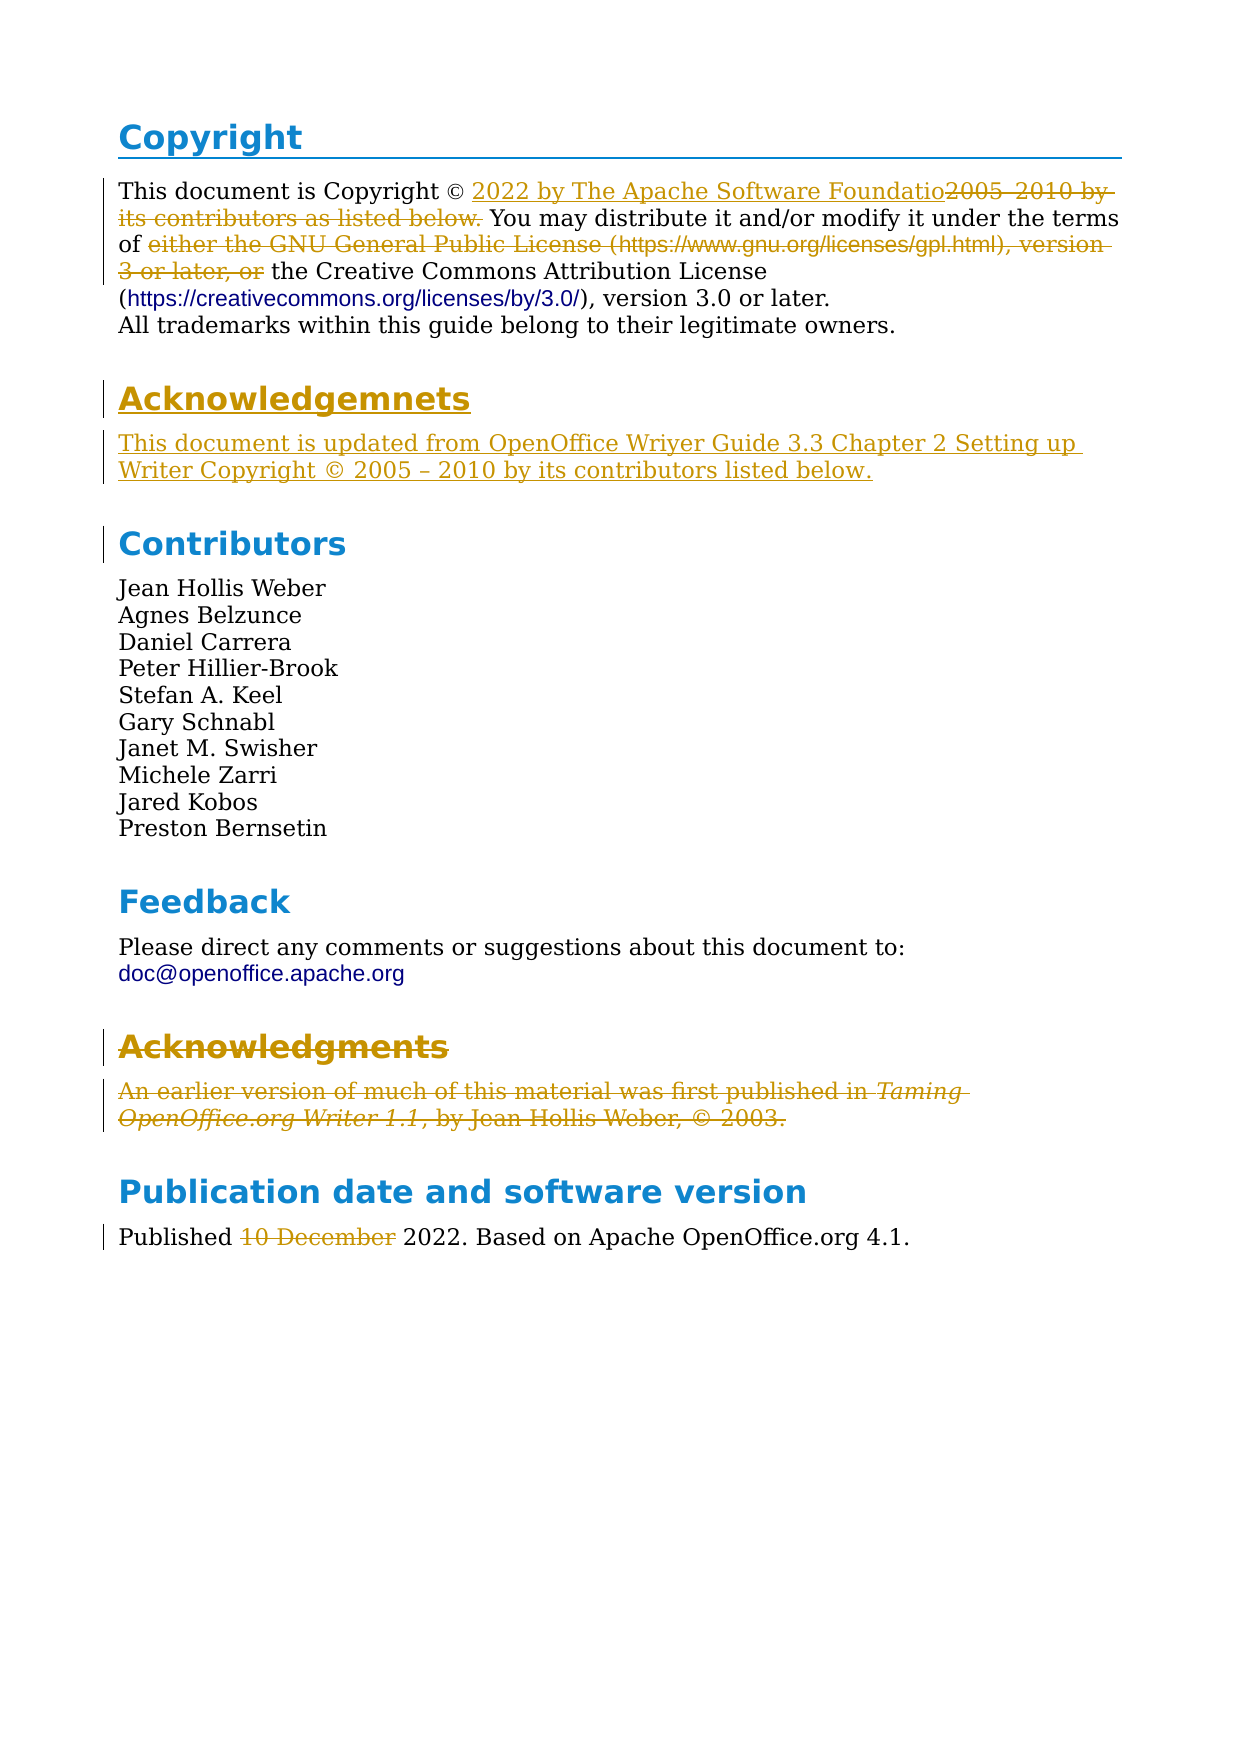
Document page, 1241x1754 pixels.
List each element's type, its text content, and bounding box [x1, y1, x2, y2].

text Published 2022. Based on Apache OpenOffice.org 4.1. [118, 1224, 1122, 1250]
text This document is Copyright © 2022 by The Apache Software Foundatio You may distribute it and/or modify it under the terms of the Creative Commons Attribution License (https://creativecommons.org/licenses/by/3.0/), version 3.0 or later. [118, 178, 1122, 312]
text Contributors [118, 526, 1122, 563]
text This document is updated from OpenOffice Wriyer Guide 3.3 Chapter 2 Setting up Writer Copyright © 2005 – 2010 by its contributors listed below. [118, 430, 1122, 483]
text Acknowledgemnets [118, 380, 1122, 418]
text Jean Hollis Weber Agnes Belzunce Daniel Carrera Peter Hillier-Brook Stefan A. Keel Gary Schnabl Janet M. Swisher Michele Zarri Jared Kobos Preston Bernsetin [118, 575, 1122, 842]
text Publication date and software version [118, 1174, 1122, 1211]
text Feedback [118, 884, 1122, 921]
text All trademarks within this guide belong to their legitimate owners. [118, 312, 1122, 338]
text Please direct any comments or suggestions about this document to: doc@openoffice.apache.org [118, 934, 1122, 987]
subtitle Copyright [118, 118, 1122, 157]
